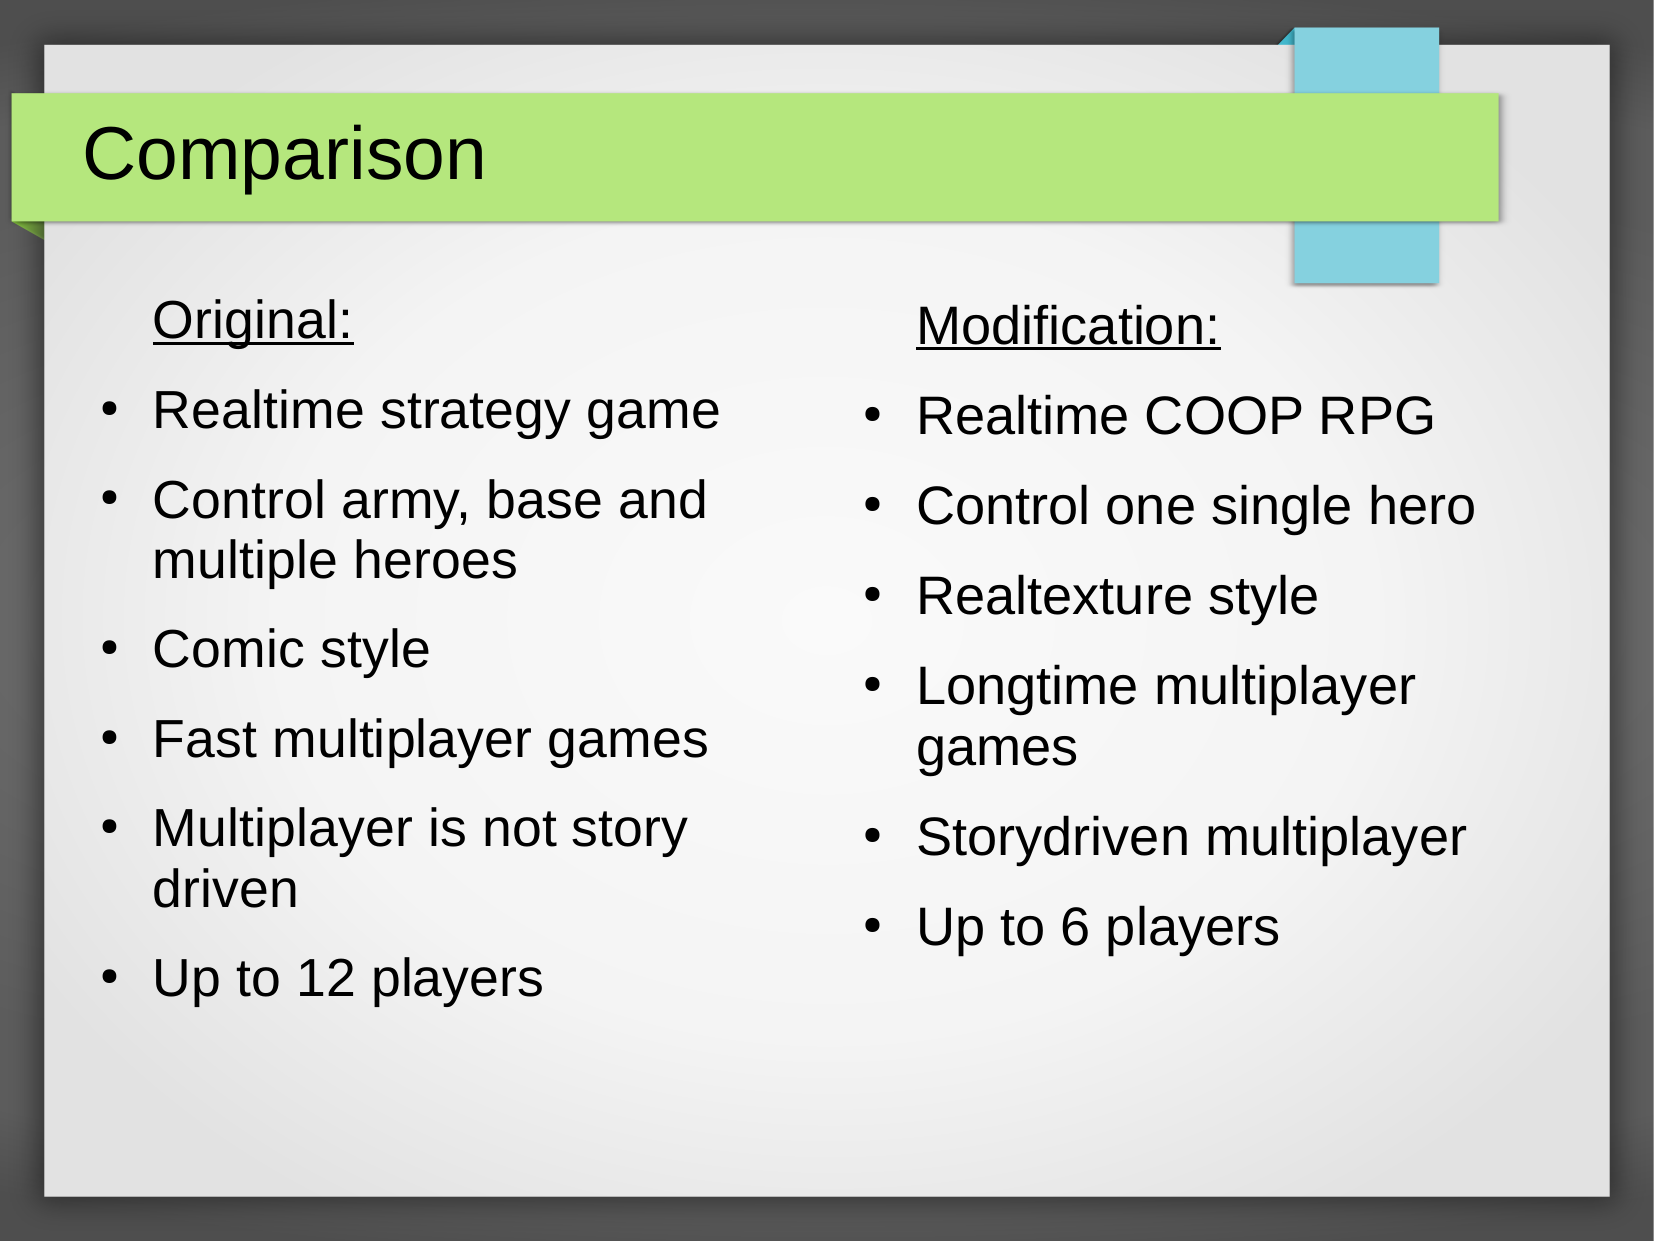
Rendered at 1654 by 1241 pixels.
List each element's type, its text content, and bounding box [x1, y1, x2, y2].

picture [0, 0, 1654, 1241]
list Modification: Realtime COOP RPG Control one single hero Realtexture style Longtime multiplayer games Storydriven multiplayer Up to 6 players [845, 295, 1572, 1015]
list Original: Realtime strategy game Control army, base and multiple heroes Comic style Fast multiplayer games Multiplayer is not story driven Up to 12 players [82, 290, 809, 1010]
title Comparison [82, 94, 1264, 213]
